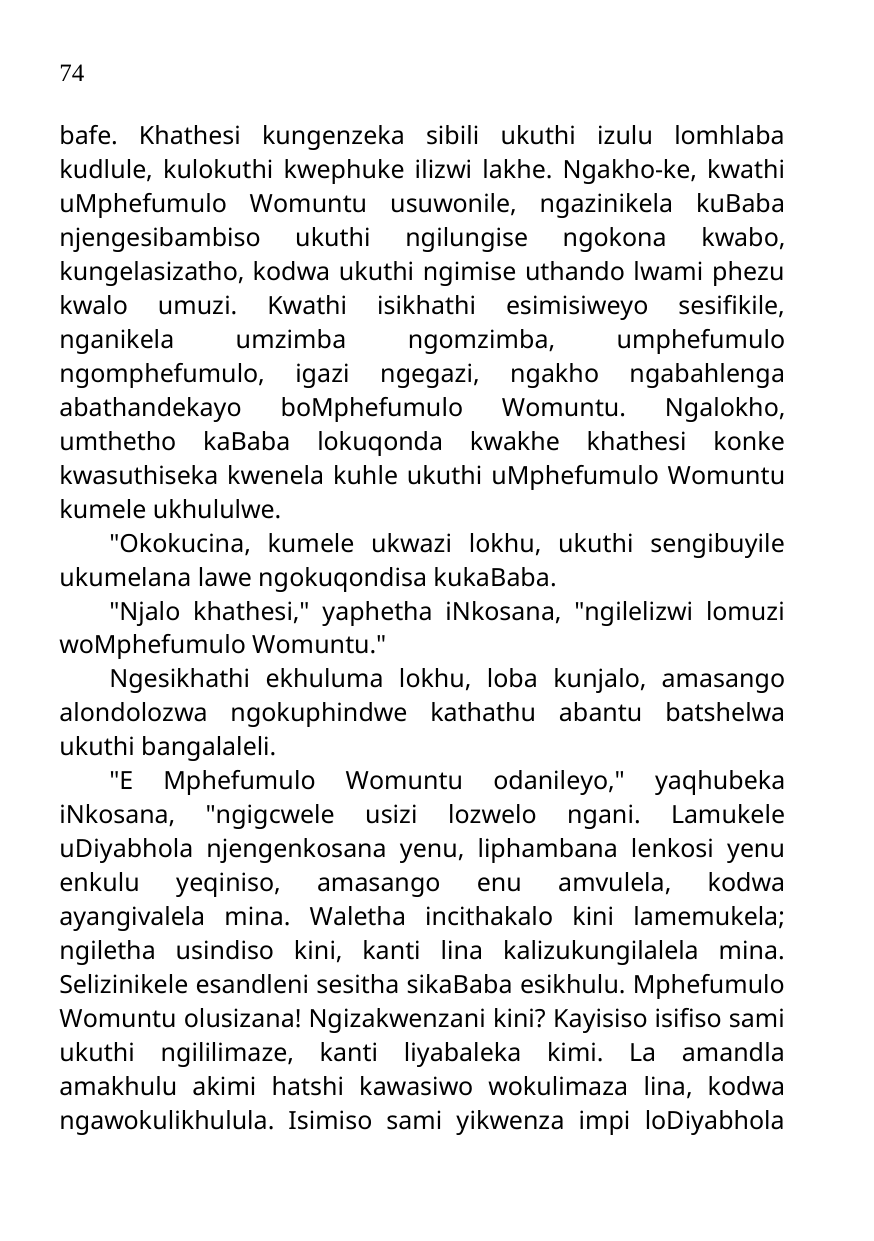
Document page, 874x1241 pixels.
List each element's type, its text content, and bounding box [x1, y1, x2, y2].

text "Njalo khathesi," yaphetha iNkosana, "ngilelizwi lomuzi woMphefumulo Womuntu." [59, 593, 785, 661]
text "E Mphefumulo Womuntu odanileyo," yaqhubeka iNkosana, "ngigcwele usizi lozwelo ngani. Lamukele uDiyabhola njengenkosana yenu, liphambana lenkosi yenu enkulu yeqiniso, amasango enu amvulela, kodwa ayangivalela mina. Waletha incithakalo kini lamemukela; ngiletha usindiso kini, kanti lina kalizukungilalela mina. Selizinikele esandleni sesitha sikaBaba esikhulu. Mphefumulo Womuntu olusizana! Ngizakwenzani kini? Kayisiso isifiso sami ukuthi ngililimaze, kanti liyabaleka kimi. La amandla amakhulu akimi hatshi kawasiwo wokulimaza lina, kodwa ngawokulikhulula. Isimiso sami yikwenza impi loDiyabhola [59, 763, 785, 1137]
text bafe. Khathesi kungenzeka sibili ukuthi izulu lomhlaba kudlule, kulokuthi kwephuke ilizwi lakhe. Ngakho-ke, kwathi uMphefumulo Womuntu usuwonile, ngazinikela kuBaba njengesibambiso ukuthi ngilungise ngokona kwabo, kungelasizatho, kodwa ukuthi ngimise uthando lwami phezu kwalo umuzi. Kwathi isikhathi esimisiweyo sesifikile, nganikela umzimba ngomzimba, umphefumulo ngomphefumulo, igazi ngegazi, ngakho ngabahlenga abathandekayo boMphefumulo Womuntu. Ngalokho, umthetho kaBaba lokuqonda kwakhe khathesi konke kwasuthiseka kwenela kuhle ukuthi uMphefumulo Womuntu kumele ukhululwe. [59, 118, 785, 526]
text "Okokucina, kumele ukwazi lokhu, ukuthi sengibuyile ukumelana lawe ngokuqondisa kukaBaba. [59, 526, 785, 593]
text Ngesikhathi ekhuluma lokhu, loba kunjalo, amasango alondolozwa ngokuphindwe kathathu abantu batshelwa ukuthi bangalaleli. [59, 661, 785, 763]
